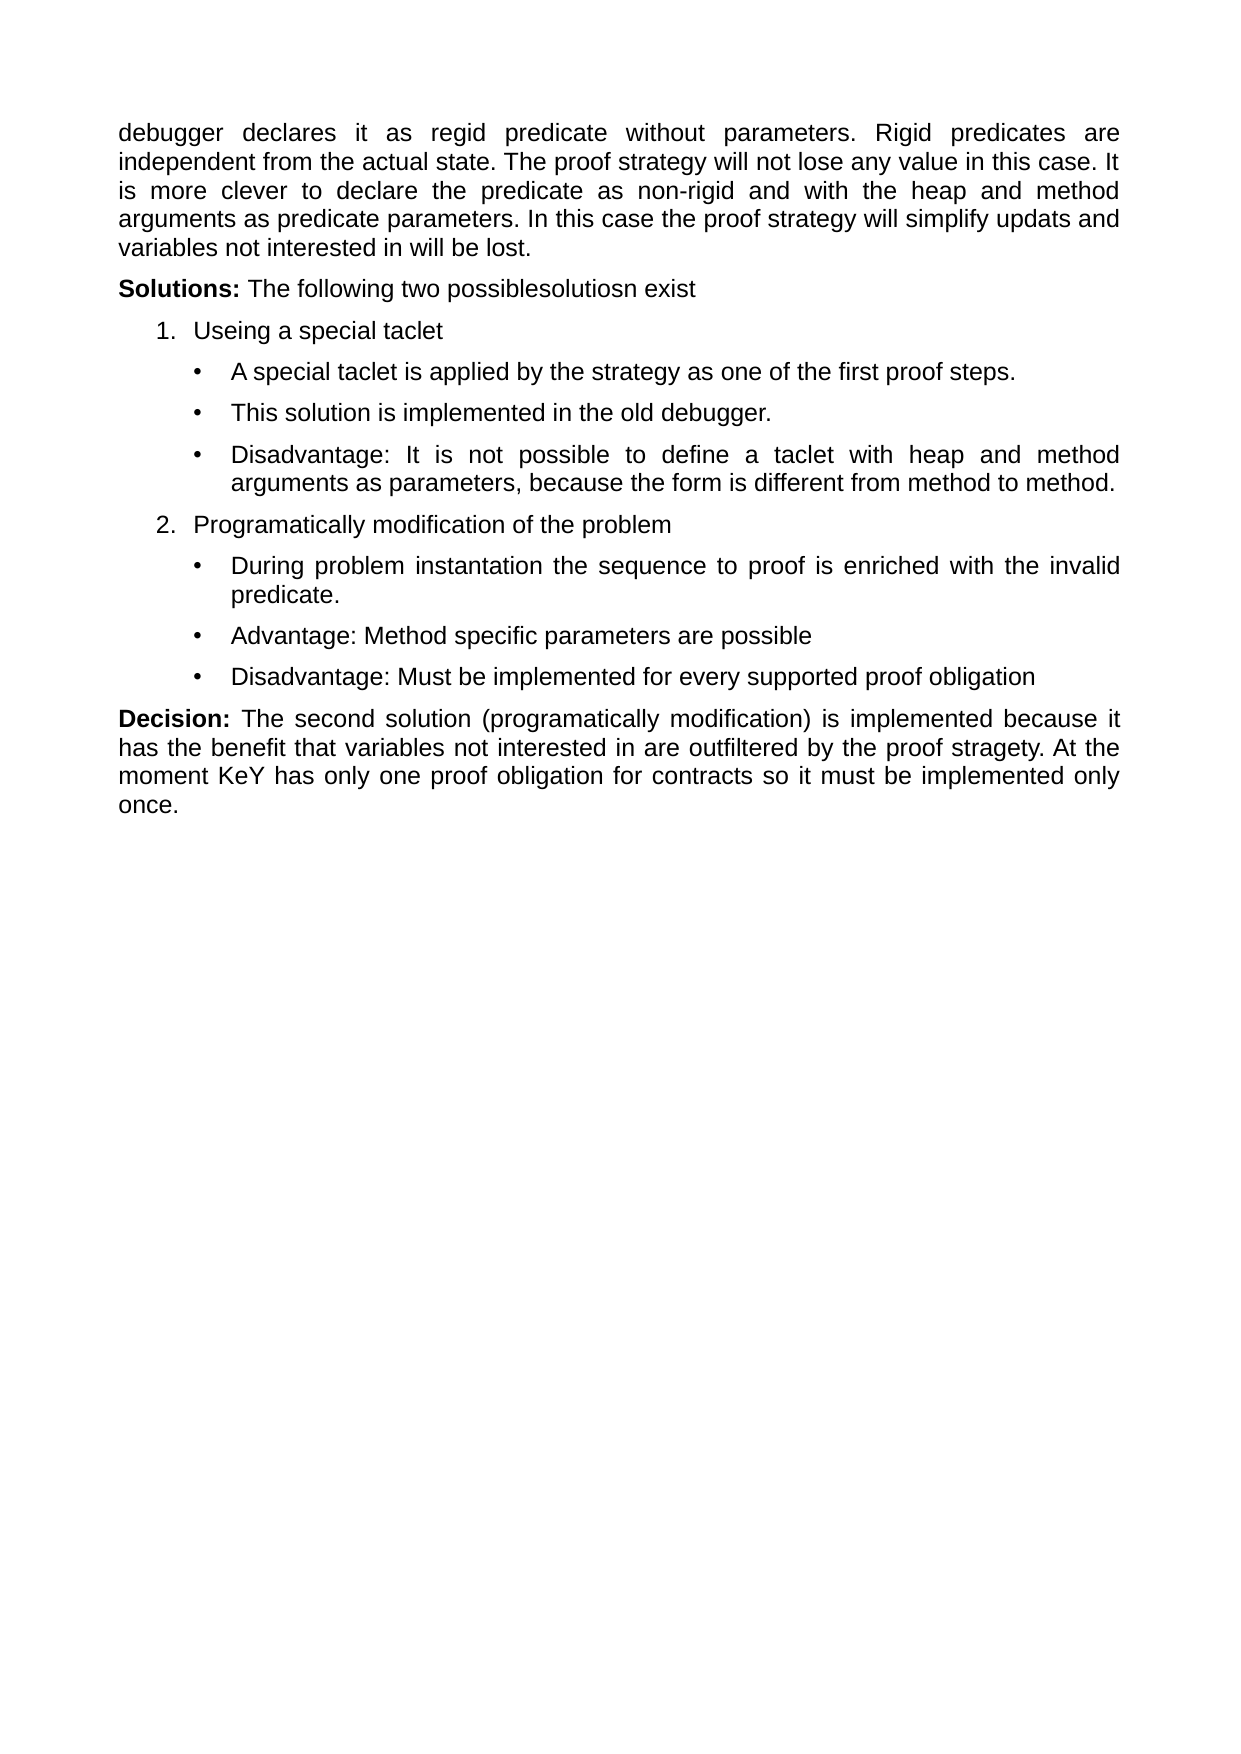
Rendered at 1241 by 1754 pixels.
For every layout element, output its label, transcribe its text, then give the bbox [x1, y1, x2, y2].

list During problem instantation the sequence to proof is enriched with the invalid predicate. [193, 551, 1122, 608]
list Advantage: Method specific parameters are possible [193, 621, 1122, 650]
text debugger declares it as regid predicate without parameters. Rigid predicates are independent from the actual state. The proof strategy will not lose any value in this case. It is more clever to declare the predicate as non-rigid and with the heap and method arguments as predicate parameters. In this case the proof strategy will simplify updats and variables not interested in will be lost. [118, 118, 1122, 262]
text Decision: The second solution (programatically modification) is implemented because it has the benefit that variables not interested in are outfiltered by the proof stragety. At the moment KeY has only one proof obligation for contracts so it must be implemented only once. [118, 704, 1122, 819]
list Disadvantage: Must be implemented for every supported proof obligation [193, 662, 1122, 691]
list A special taclet is applied by the strategy as one of the first proof steps. [193, 357, 1122, 386]
list Disadvantage: It is not possible to define a taclet with heap and method arguments as parameters, because the form is different from method to method. [193, 439, 1122, 497]
text Solutions: The following two possiblesolutiosn exist [118, 274, 1122, 303]
list Useing a special taclet [156, 316, 1122, 344]
list This solution is implemented in the old debugger. [193, 398, 1122, 427]
list Programatically modification of the problem [156, 510, 1122, 538]
